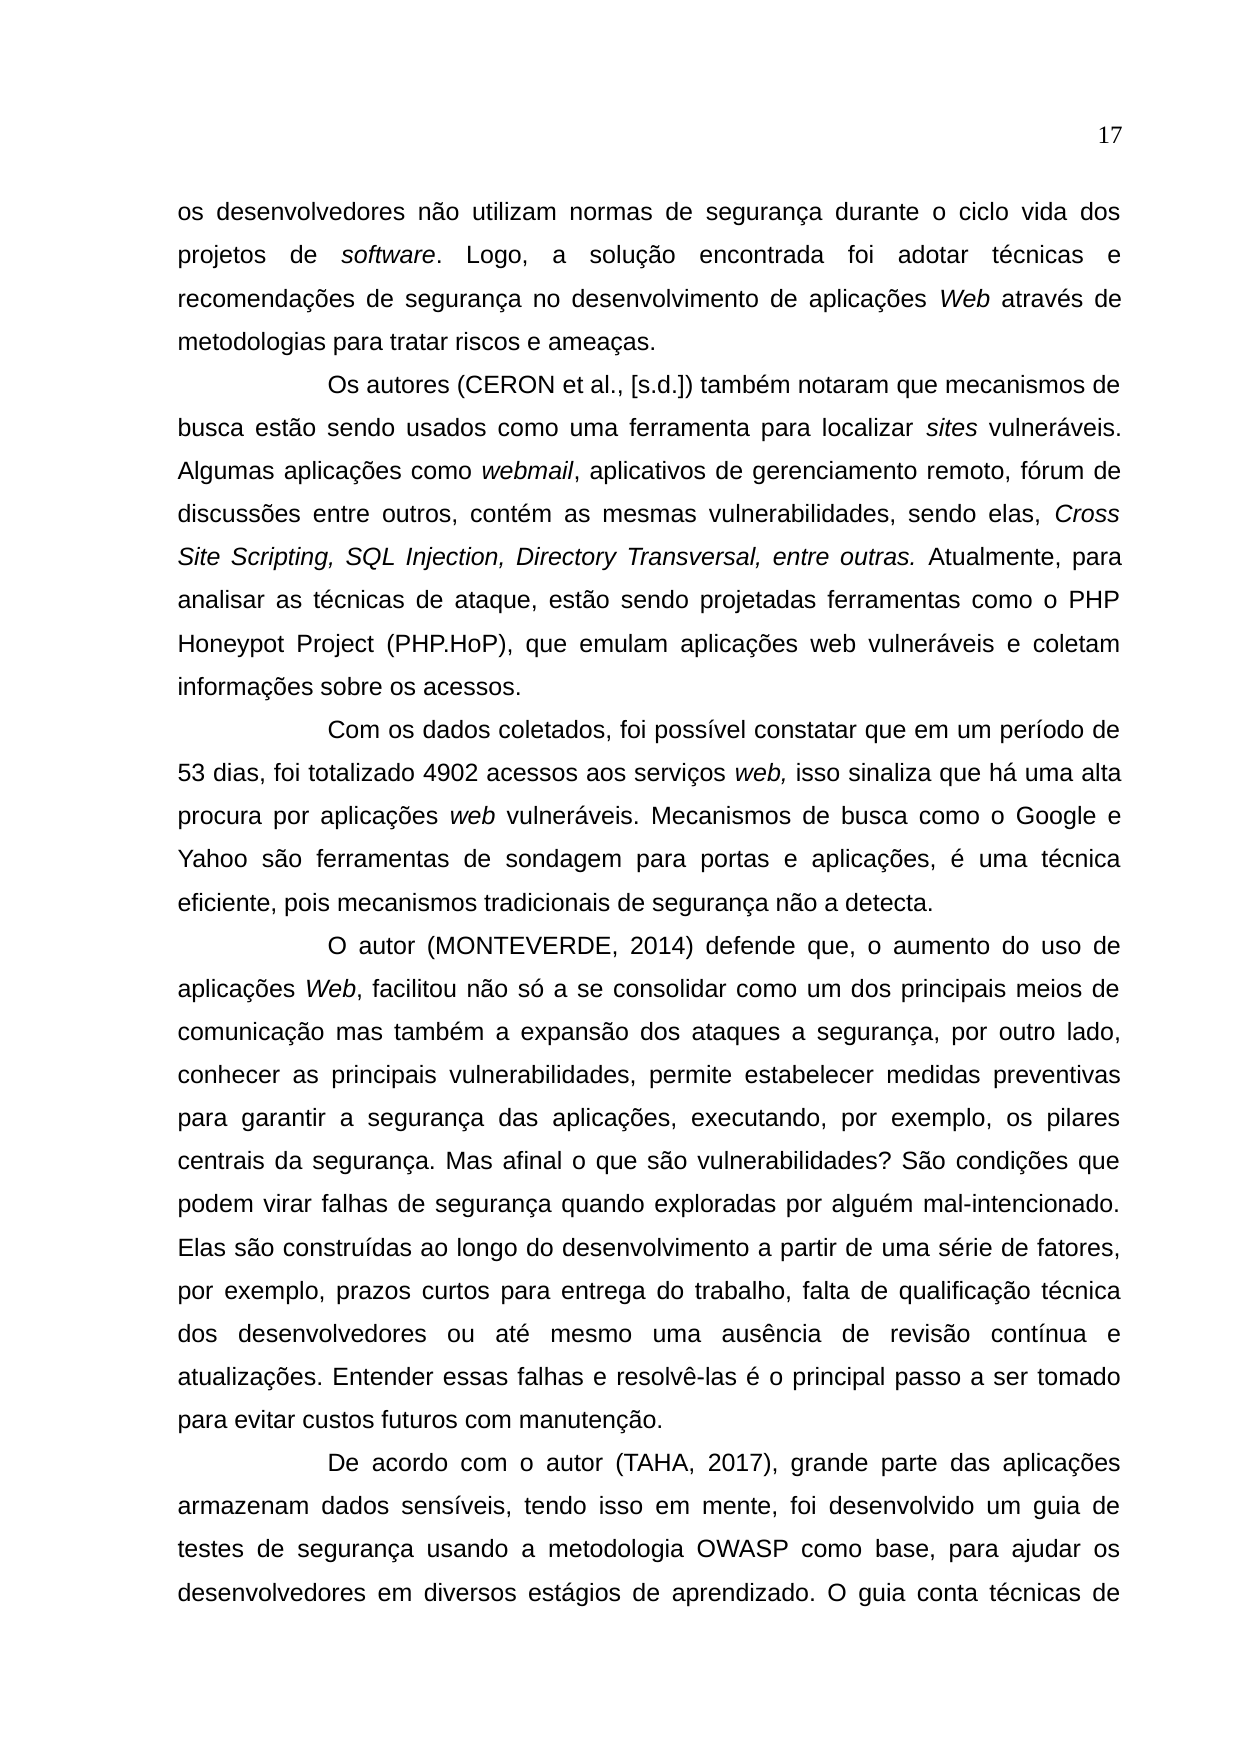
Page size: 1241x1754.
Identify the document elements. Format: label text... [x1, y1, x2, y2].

text De acordo com o autor (TAHA, 2017), grande parte das aplicações armazenam dados sensíveis, tendo isso em mente, foi desenvolvido um guia de testes de segurança usando a metodologia OWASP como base, para ajudar os desenvolvedores em diversos estágios de aprendizado. O guia conta técnicas de [177, 1448, 1122, 1606]
text Os autores (CERON et al., [s.d.]) também notaram que mecanismos de busca estão sendo usados como uma ferramenta para localizar sites vulneráveis. Algumas aplicações como webmail, aplicativos de gerenciamento remoto, fórum de discussões entre outros, contém as mesmas vulnerabilidades, sendo elas, Cross Site Scripting, SQL Injection, Directory Transversal, entre outras. Atualmente, para analisar as técnicas de ataque, estão sendo projetadas ferramentas como o PHP Honeypot Project (PHP.HoP), que emulam aplicações web vulneráveis e coletam informações sobre os acessos. [177, 370, 1122, 701]
text os desenvolvedores não utilizam normas de segurança durante o ciclo vida dos projetos de software. Logo, a solução encontrada foi adotar técnicas e recomendações de segurança no desenvolvimento de aplicações Web através de metodologias para tratar riscos e ameaças. [177, 197, 1122, 356]
text Com os dados coletados, foi possível constatar que em um período de 53 dias, foi totalizado 4902 acessos aos serviços web, isso sinaliza que há uma alta procura por aplicações web vulneráveis. Mecanismos de busca como o Google e Yahoo são ferramentas de sondagem para portas e aplicações, é uma técnica eficiente, pois mecanismos tradicionais de segurança não a detecta. [177, 715, 1122, 916]
text O autor (MONTEVERDE, 2014) defende que, o aumento do uso de aplicações Web, facilitou não só a se consolidar como um dos principais meios de comunicação mas também a expansão dos ataques a segurança, por outro lado, conhecer as principais vulnerabilidades, permite estabelecer medidas preventivas para garantir a segurança das aplicações, executando, por exemplo, os pilares centrais da segurança. Mas afinal o que são vulnerabilidades? São condições que podem virar falhas de segurança quando exploradas por alguém mal-intencionado. Elas são construídas ao longo do desenvolvimento a partir de uma série de fatores, por exemplo, prazos curtos para entrega do trabalho, falta de qualificação técnica dos desenvolvedores ou até mesmo uma ausência de revisão contínua e atualizações. Entender essas falhas e resolvê-las é o principal passo a ser tomado para evitar custos futuros com manutenção. [177, 931, 1122, 1434]
